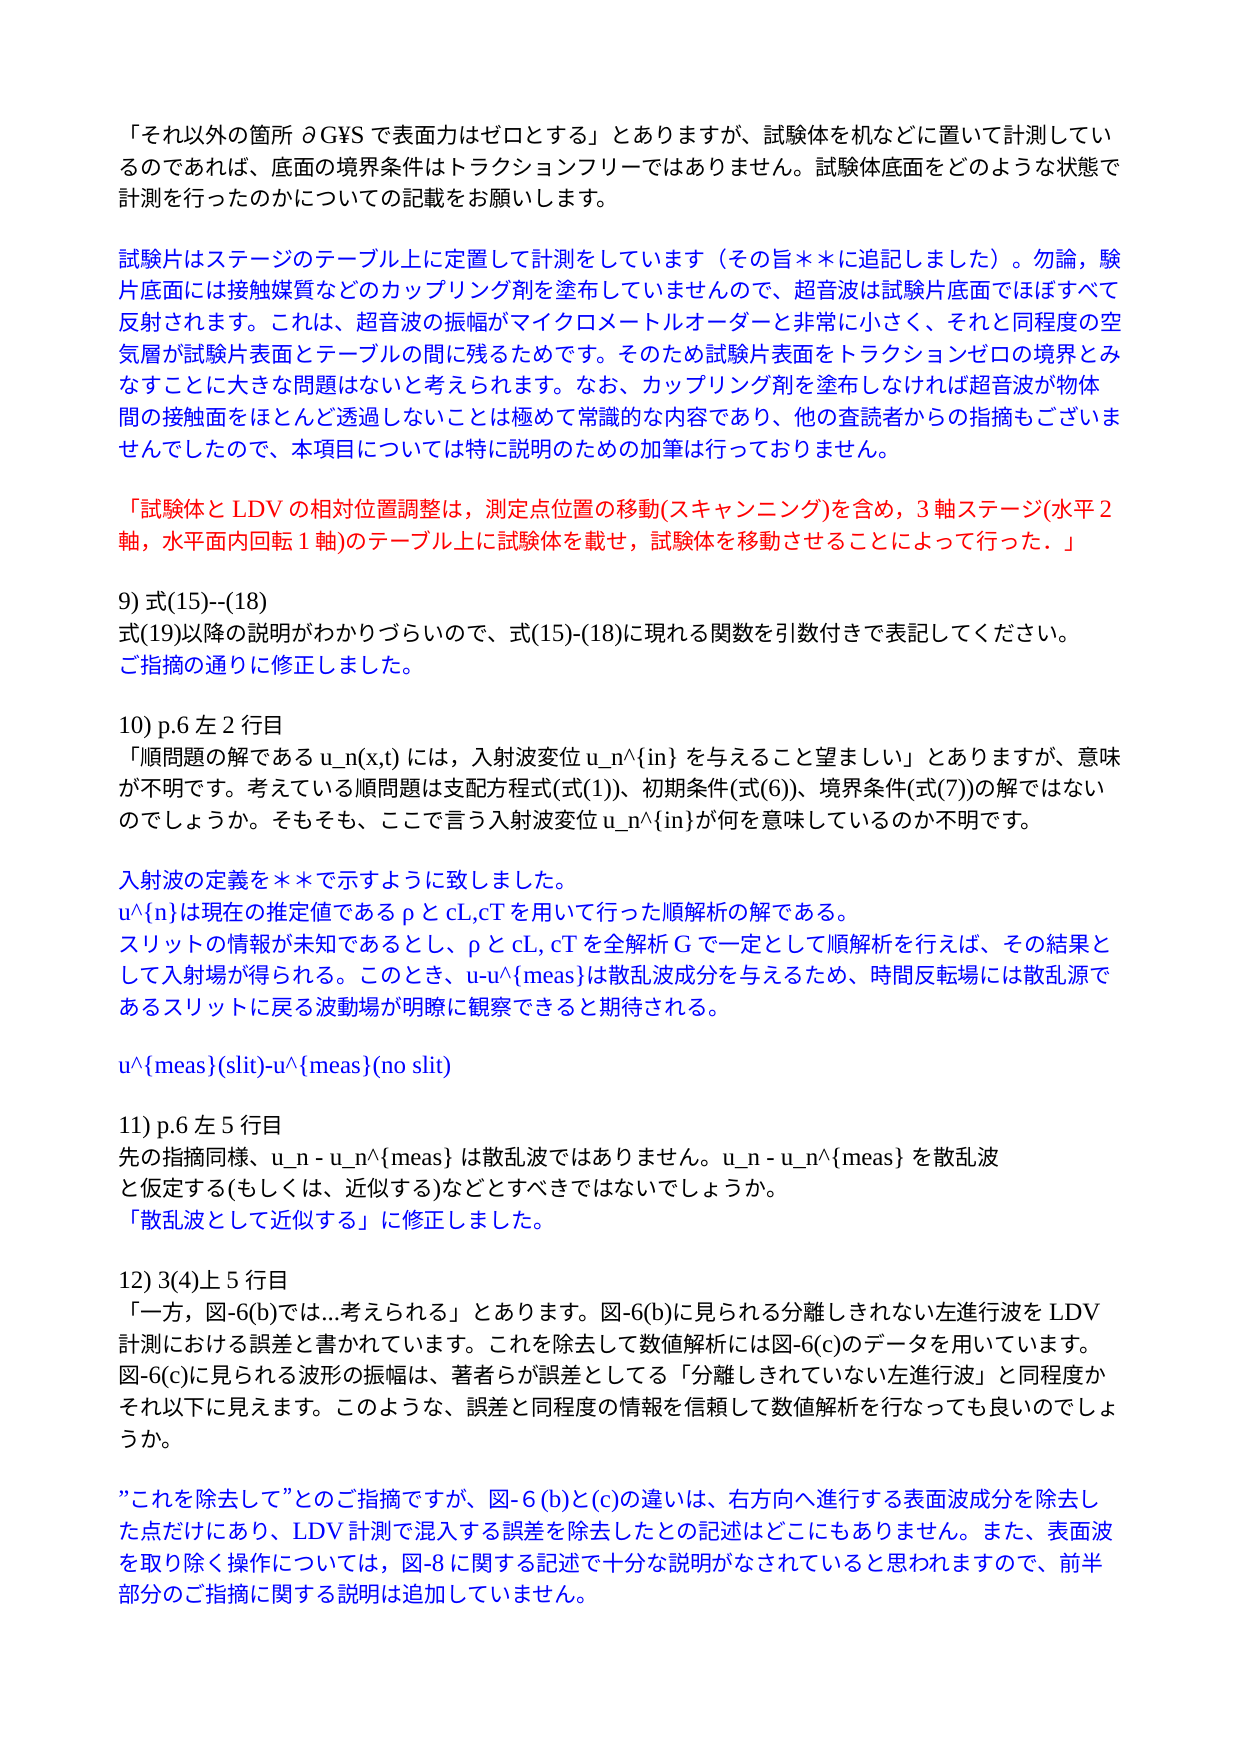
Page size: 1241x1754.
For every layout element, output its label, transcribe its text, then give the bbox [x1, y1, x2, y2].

text 「一方，図-6(b)では...考えられる」とあります。図-6(b)に見られる分離しきれない左進行波を LDV 計測における誤差と書かれています。これを除去して数値解析には図-6(c)のデータを用いています。図-6(c)に見られる波形の振幅は、著者らが誤差としてる「分離しきれていない左進行波」と同程度かそれ以下に見えます。このような、誤差と同程度の情報を信頼して数値解析を行なっても良いのでしょうか。 [118, 1295, 1122, 1453]
text 試験片はステージのテーブル上に定置して計測をしています（その旨＊＊に追記しました）。勿論，験片底面には接触媒質などのカップリング剤を塗布していませんので、超音波は試験片底面でほぼすべて反射されます。これは、超音波の振幅がマイクロメートルオーダーと非常に小さく、それと同程度の空気層が試験片表面とテーブルの間に残るためです。そのため試験片表面をトラクションゼロの境界とみなすことに大きな問題はないと考えられます。なお、カップリング剤を塗布しなければ超音波が物体間の接触面をほとんど透過しないことは極めて常識的な内容であり、他の査読者からの指摘もございませんでしたので、本項目については特に説明のための加筆は行っておりません。 [118, 242, 1122, 463]
text ”これを除去して”とのご指摘ですが、図-６(b)と(c)の違いは、右方向へ進行する表面波成分を除去した点だけにあり、LDV計測で混入する誤差を除去したとの記述はどこにもありません。また、表面波を取り除く操作については，図-8に関する記述で十分な説明がなされていると思われますので、前半部分のご指摘に関する説明は追加していません。 [118, 1482, 1122, 1609]
text 入射波の定義を＊＊で示すように致しました。 [118, 863, 1122, 895]
text 式(19)以降の説明がわかりづらいので、式(15)-(18)に現れる関数を引数付きで表記してください。 [118, 616, 1122, 648]
text スリットの情報が未知であるとし、ρとcL, cTを全解析Gで一定として順解析を行えば、その結果として入射場が得られる。このとき、u-u^{meas}は散乱波成分を与えるため、時間反転場には散乱源であるスリットに戻る波動場が明瞭に観察できると期待される。 [118, 927, 1122, 1022]
text 「散乱波として近似する」に修正しました。 [118, 1203, 1122, 1235]
text u^{meas}(slit)-u^{meas}(no slit) [118, 1051, 1122, 1079]
text と仮定する(もしくは、近似する)などとすべきではないでしょうか。 [118, 1171, 1122, 1203]
text 先の指摘同様、u_n - u_n^{meas} は散乱波ではありません。u_n - u_n^{meas} を散乱波 [118, 1140, 1122, 1171]
text u^{n}は現在の推定値であるρとcL,cTを用いて行った順解析の解である。 [118, 895, 1122, 927]
text 「試験体とLDVの相対位置調整は，測定点位置の移動(スキャンニング)を含め，3軸ステージ(水平2軸，水平面内回転1軸)のテーブル上に試験体を載せ，試験体を移動させることによって行った．」 [118, 492, 1122, 556]
text 12) 3(4)上 5 行目 [118, 1263, 1122, 1295]
text 「それ以外の箇所 ∂G¥S で表面力はゼロとする」とありますが、試験体を机などに置いて計測しているのであれば、底面の境界条件はトラクションフリーではありません。試験体底面をどのような状態で計測を行ったのかについての記載をお願いします。 [118, 118, 1122, 213]
text 11) p.6 左 5 行目 [118, 1108, 1122, 1140]
text 10) p.6 左 2 行目 [118, 708, 1122, 740]
text 「順問題の解である u_n(x,t) には，入射波変位 u_n^{in} を与えること望ましい」とありますが、意味が不明です。考えている順問題は支配方程式(式(1))、初期条件(式(6))、境界条件(式(7))の解ではないのでしょうか。そもそも、ここで言う入射波変位 u_n^{in}が何を意味しているのか不明です。 [118, 740, 1122, 835]
text 9) 式(15)--(18) [118, 584, 1122, 616]
text ご指摘の通りに修正しました。 [118, 648, 1122, 679]
